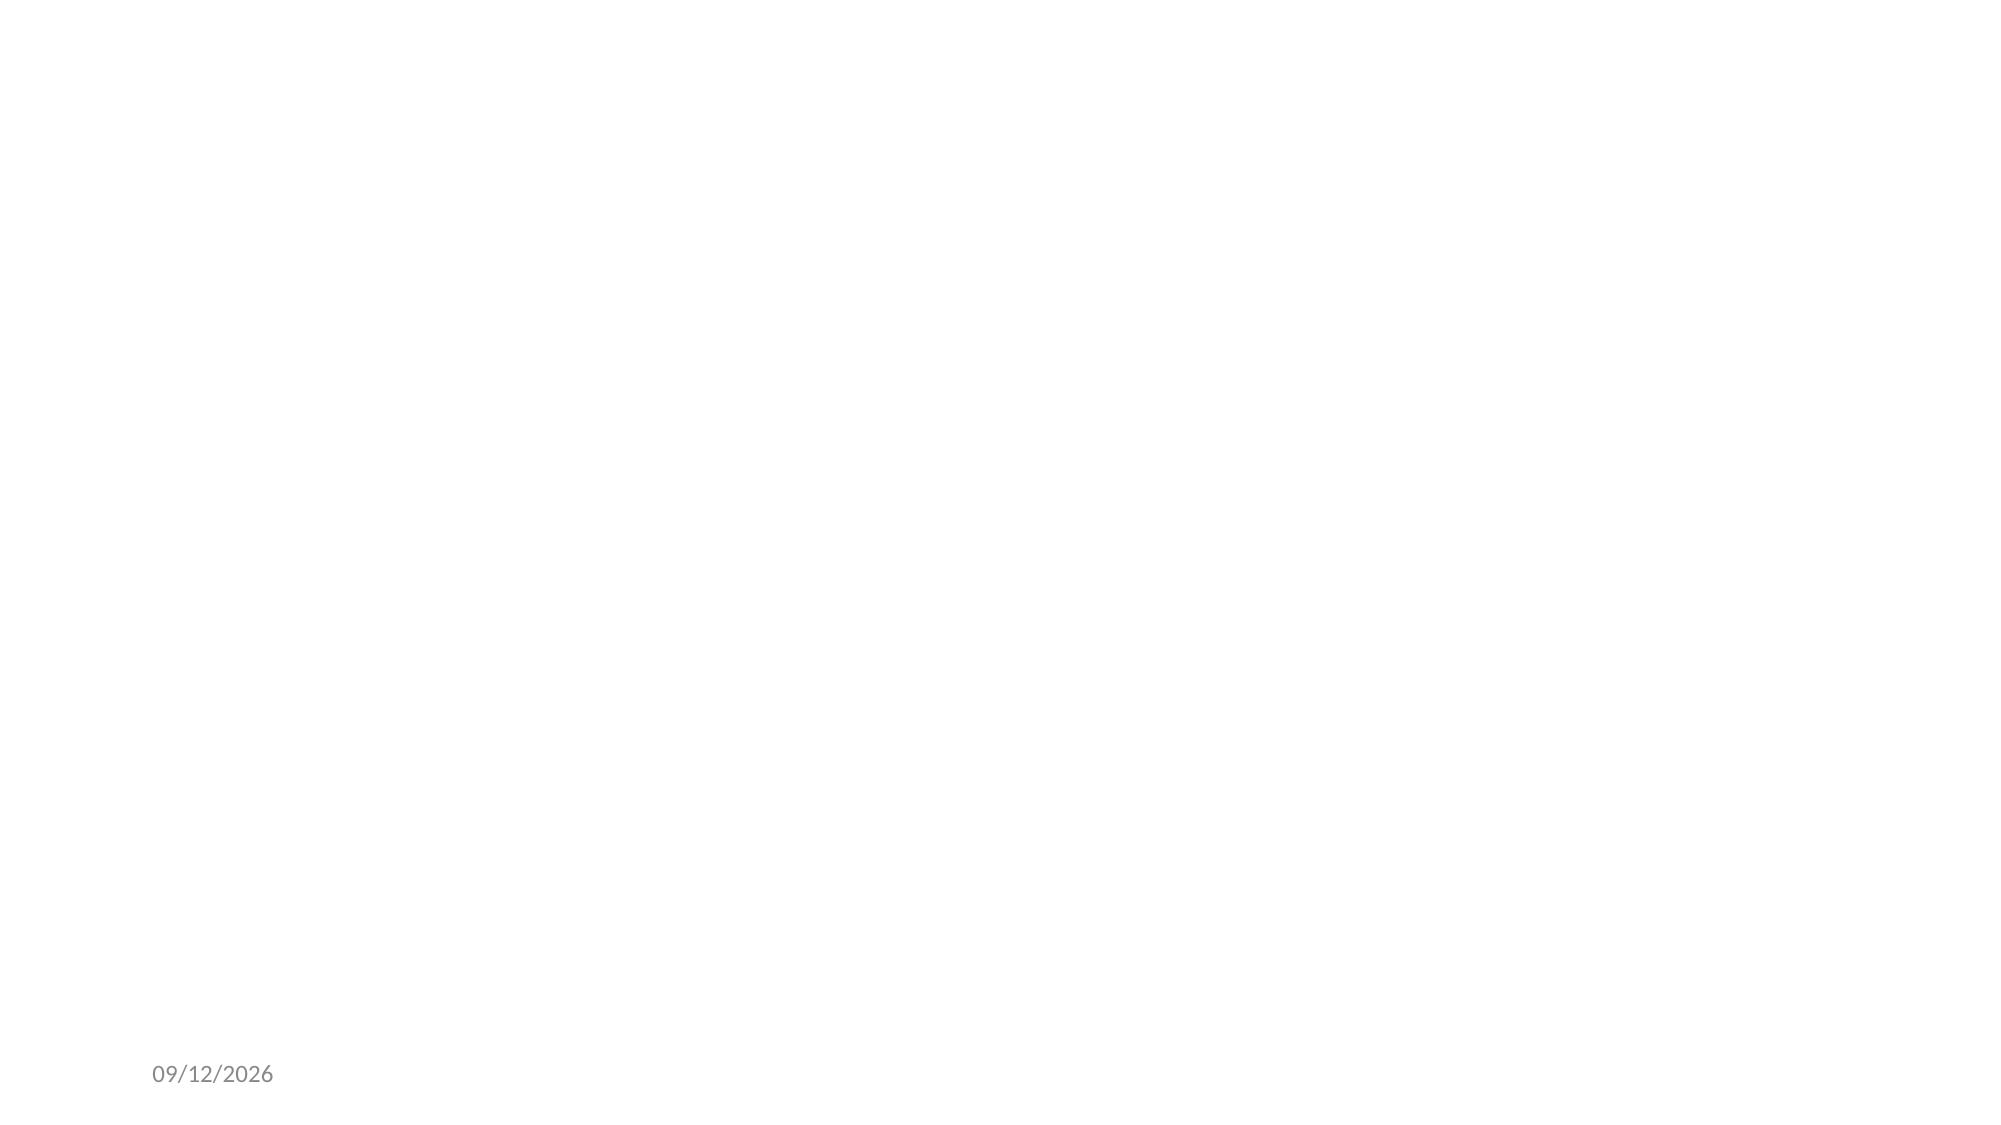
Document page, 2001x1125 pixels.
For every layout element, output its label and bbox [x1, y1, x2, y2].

text_box [137, 1042, 588, 1103]
